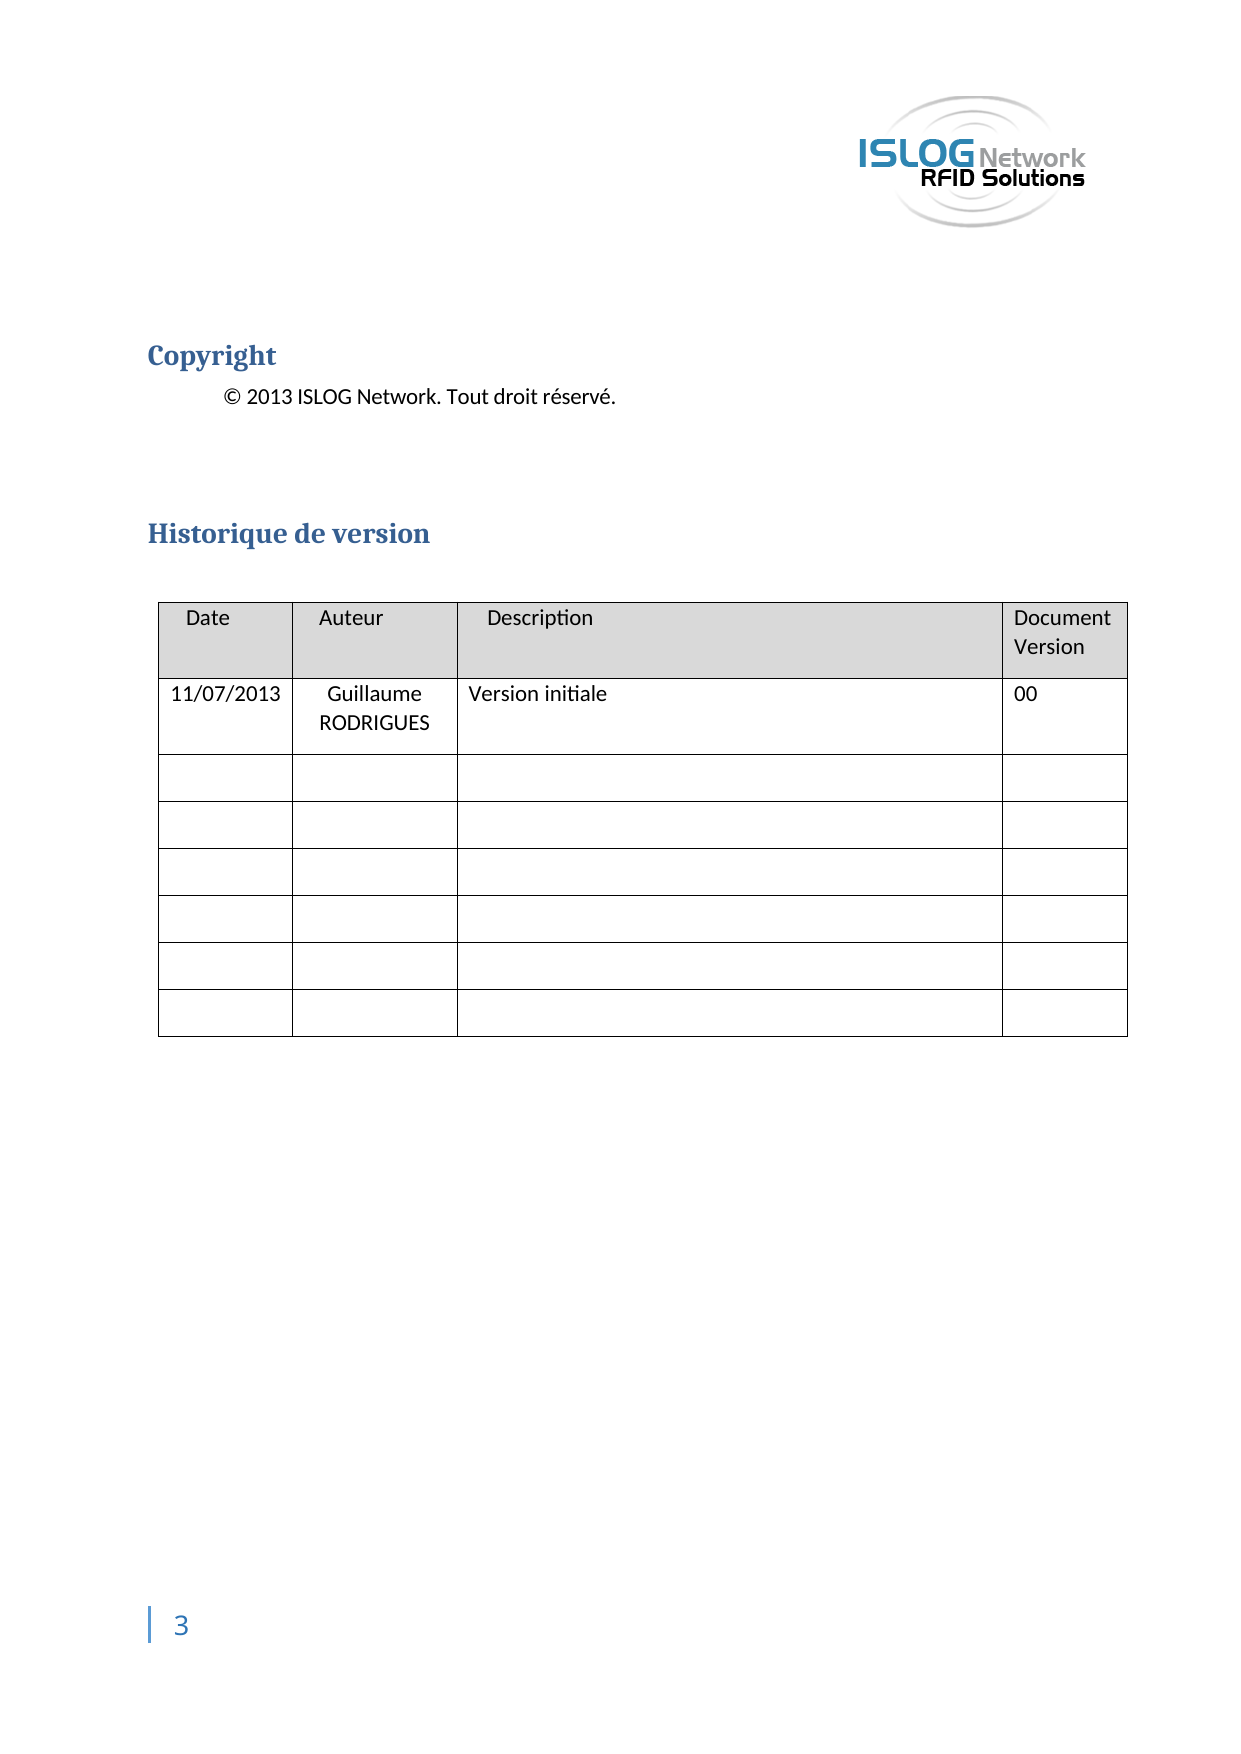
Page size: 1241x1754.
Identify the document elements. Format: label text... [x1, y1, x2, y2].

table_header Document Version [1003, 603, 1127, 678]
table_cell [293, 990, 457, 1036]
table_cell [458, 755, 1002, 801]
table_cell [1003, 990, 1127, 1036]
table_cell [458, 849, 1002, 895]
table_cell [159, 755, 292, 801]
subtitle Historique de version [148, 517, 1093, 551]
table_cell [458, 896, 1002, 942]
table_cell [293, 802, 457, 848]
table_cell [1003, 896, 1127, 942]
table_header Auteur [293, 603, 457, 678]
subtitle Copyright [148, 339, 1093, 373]
table_header Date [159, 603, 292, 678]
table_cell Version initiale [458, 679, 1002, 754]
table_cell [159, 943, 292, 989]
table_cell [159, 849, 292, 895]
table_cell [458, 990, 1002, 1036]
table_cell [293, 943, 457, 989]
table_cell [293, 849, 457, 895]
table_cell [159, 896, 292, 942]
table_cell Guillaume RODRIGUES [293, 679, 457, 754]
table_cell [159, 990, 292, 1036]
table_cell [1003, 802, 1127, 848]
table_cell [159, 802, 292, 848]
table_cell [293, 755, 457, 801]
table_cell [458, 802, 1002, 848]
table_cell [458, 943, 1002, 989]
text © 2013 ISLOG Network. Tout droit réservé. [223, 382, 1093, 410]
table_cell [1003, 943, 1127, 989]
table_cell 00 [1003, 679, 1127, 754]
table_cell [1003, 849, 1127, 895]
table_header Description [458, 603, 1002, 678]
table_cell [293, 896, 457, 942]
table_cell [1003, 755, 1127, 801]
table_cell 11/07/2013 [159, 679, 292, 754]
